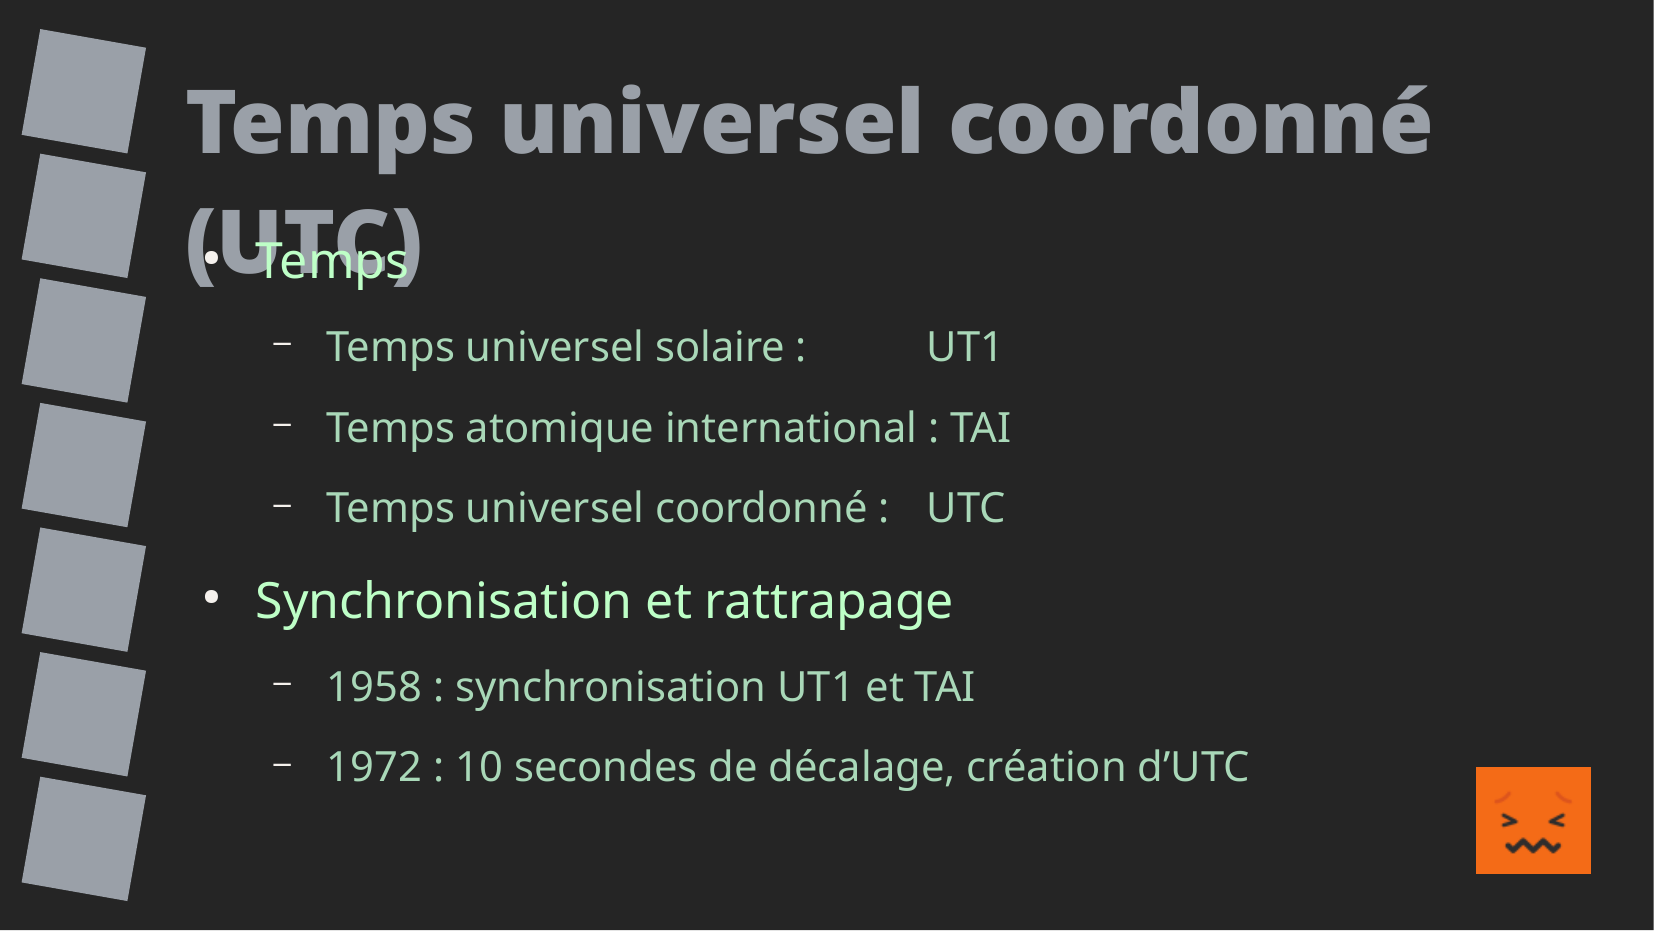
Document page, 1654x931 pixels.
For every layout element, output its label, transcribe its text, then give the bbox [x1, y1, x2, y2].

picture [1476, 767, 1591, 874]
list Temps Temps universel solaire : UT1 Temps atomique international : TAI Temps universel coordonné : UTC Synchronisation et rattrapage 1958 : synchronisation UT1 et TAI 1972 : 10 secondes de décalage, création d’UTC [184, 225, 1636, 901]
title Temps universel coordonné (UTC) [184, 59, 1654, 154]
